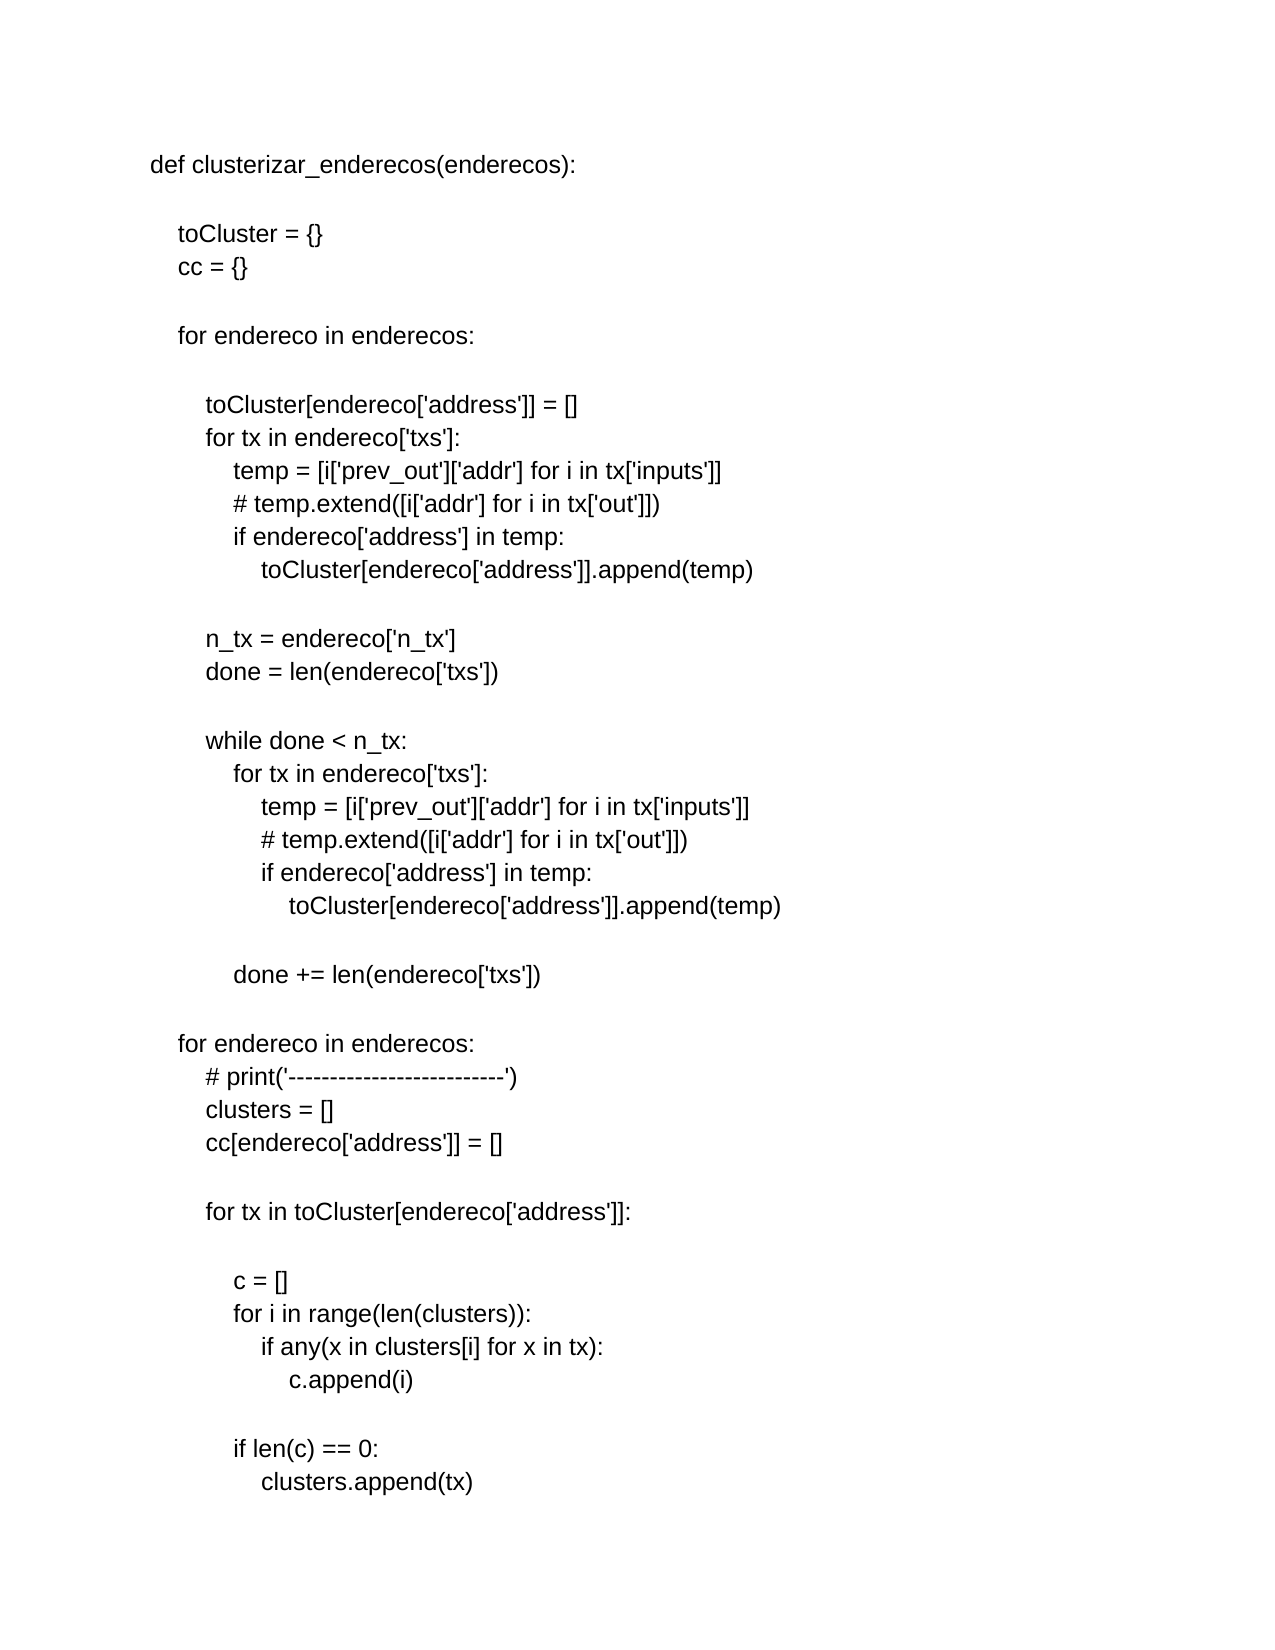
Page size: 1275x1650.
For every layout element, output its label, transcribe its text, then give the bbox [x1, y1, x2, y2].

text done = len(endereco['txs']) [150, 657, 1125, 686]
text for tx in endereco['txs']: [150, 759, 1125, 788]
text if any(x in clusters[i] for x in tx): [150, 1332, 1125, 1361]
text toCluster = {} [150, 219, 1125, 248]
text temp = [i['prev_out']['addr'] for i in tx['inputs']] [150, 456, 1125, 485]
text cc[endereco['address']] = [] [150, 1128, 1125, 1157]
text clusters = [] [150, 1095, 1125, 1124]
text for tx in toCluster[endereco['address']]: [150, 1197, 1125, 1226]
text def clusterizar_enderecos(enderecos): [150, 150, 1125, 179]
text for endereco in enderecos: [150, 1029, 1125, 1058]
text n_tx = endereco['n_tx'] [150, 624, 1125, 653]
text # temp.extend([i['addr'] for i in tx['out']]) [150, 825, 1125, 854]
text cc = {} [150, 252, 1125, 281]
text c = [] [150, 1266, 1125, 1295]
text toCluster[endereco['address']].append(temp) [150, 891, 1125, 920]
text for i in range(len(clusters)): [150, 1299, 1125, 1328]
text # temp.extend([i['addr'] for i in tx['out']]) [150, 489, 1125, 518]
text if endereco['address'] in temp: [150, 522, 1125, 551]
text for tx in endereco['txs']: [150, 423, 1125, 452]
text done += len(endereco['txs']) [150, 960, 1125, 989]
text toCluster[endereco['address']].append(temp) [150, 555, 1125, 584]
text temp = [i['prev_out']['addr'] for i in tx['inputs']] [150, 792, 1125, 821]
text clusters.append(tx) [150, 1467, 1125, 1496]
text for endereco in enderecos: [150, 321, 1125, 350]
text if len(c) == 0: [150, 1434, 1125, 1463]
text # print('--------------------------') [150, 1062, 1125, 1091]
text while done < n_tx: [150, 726, 1125, 755]
text if endereco['address'] in temp: [150, 858, 1125, 887]
text toCluster[endereco['address']] = [] [150, 390, 1125, 419]
text c.append(i) [150, 1365, 1125, 1394]
